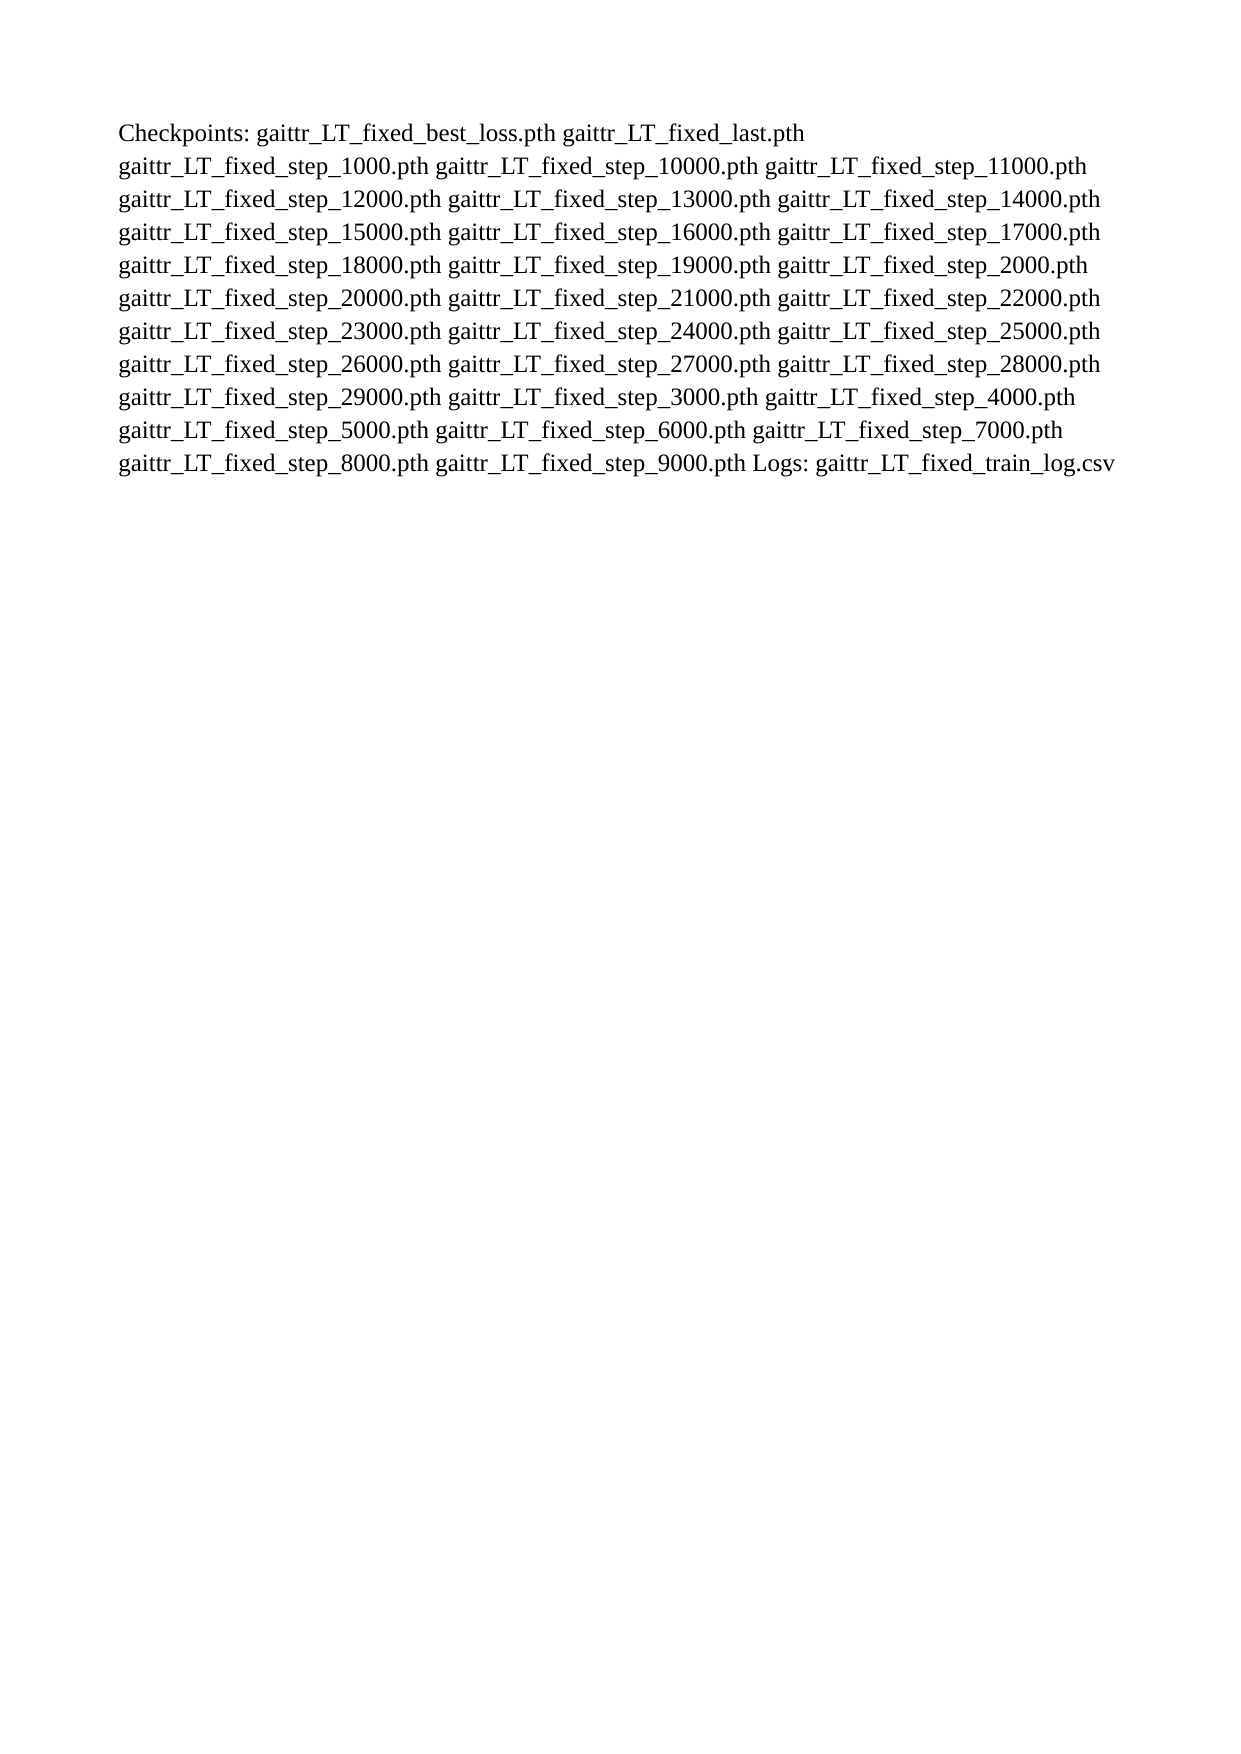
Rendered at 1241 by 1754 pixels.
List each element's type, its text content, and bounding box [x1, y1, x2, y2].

text Checkpoints: gaittr_LT_fixed_best_loss.pth gaittr_LT_fixed_last.pth gaittr_LT_fixed_step_1000.pth gaittr_LT_fixed_step_10000.pth gaittr_LT_fixed_step_11000.pth gaittr_LT_fixed_step_12000.pth gaittr_LT_fixed_step_13000.pth gaittr_LT_fixed_step_14000.pth gaittr_LT_fixed_step_15000.pth gaittr_LT_fixed_step_16000.pth gaittr_LT_fixed_step_17000.pth gaittr_LT_fixed_step_18000.pth gaittr_LT_fixed_step_19000.pth gaittr_LT_fixed_step_2000.pth gaittr_LT_fixed_step_20000.pth gaittr_LT_fixed_step_21000.pth gaittr_LT_fixed_step_22000.pth gaittr_LT_fixed_step_23000.pth gaittr_LT_fixed_step_24000.pth gaittr_LT_fixed_step_25000.pth gaittr_LT_fixed_step_26000.pth gaittr_LT_fixed_step_27000.pth gaittr_LT_fixed_step_28000.pth gaittr_LT_fixed_step_29000.pth gaittr_LT_fixed_step_3000.pth gaittr_LT_fixed_step_4000.pth gaittr_LT_fixed_step_5000.pth gaittr_LT_fixed_step_6000.pth gaittr_LT_fixed_step_7000.pth gaittr_LT_fixed_step_8000.pth gaittr_LT_fixed_step_9000.pth Logs: gaittr_LT_fixed_train_log.csv [118, 118, 1122, 477]
